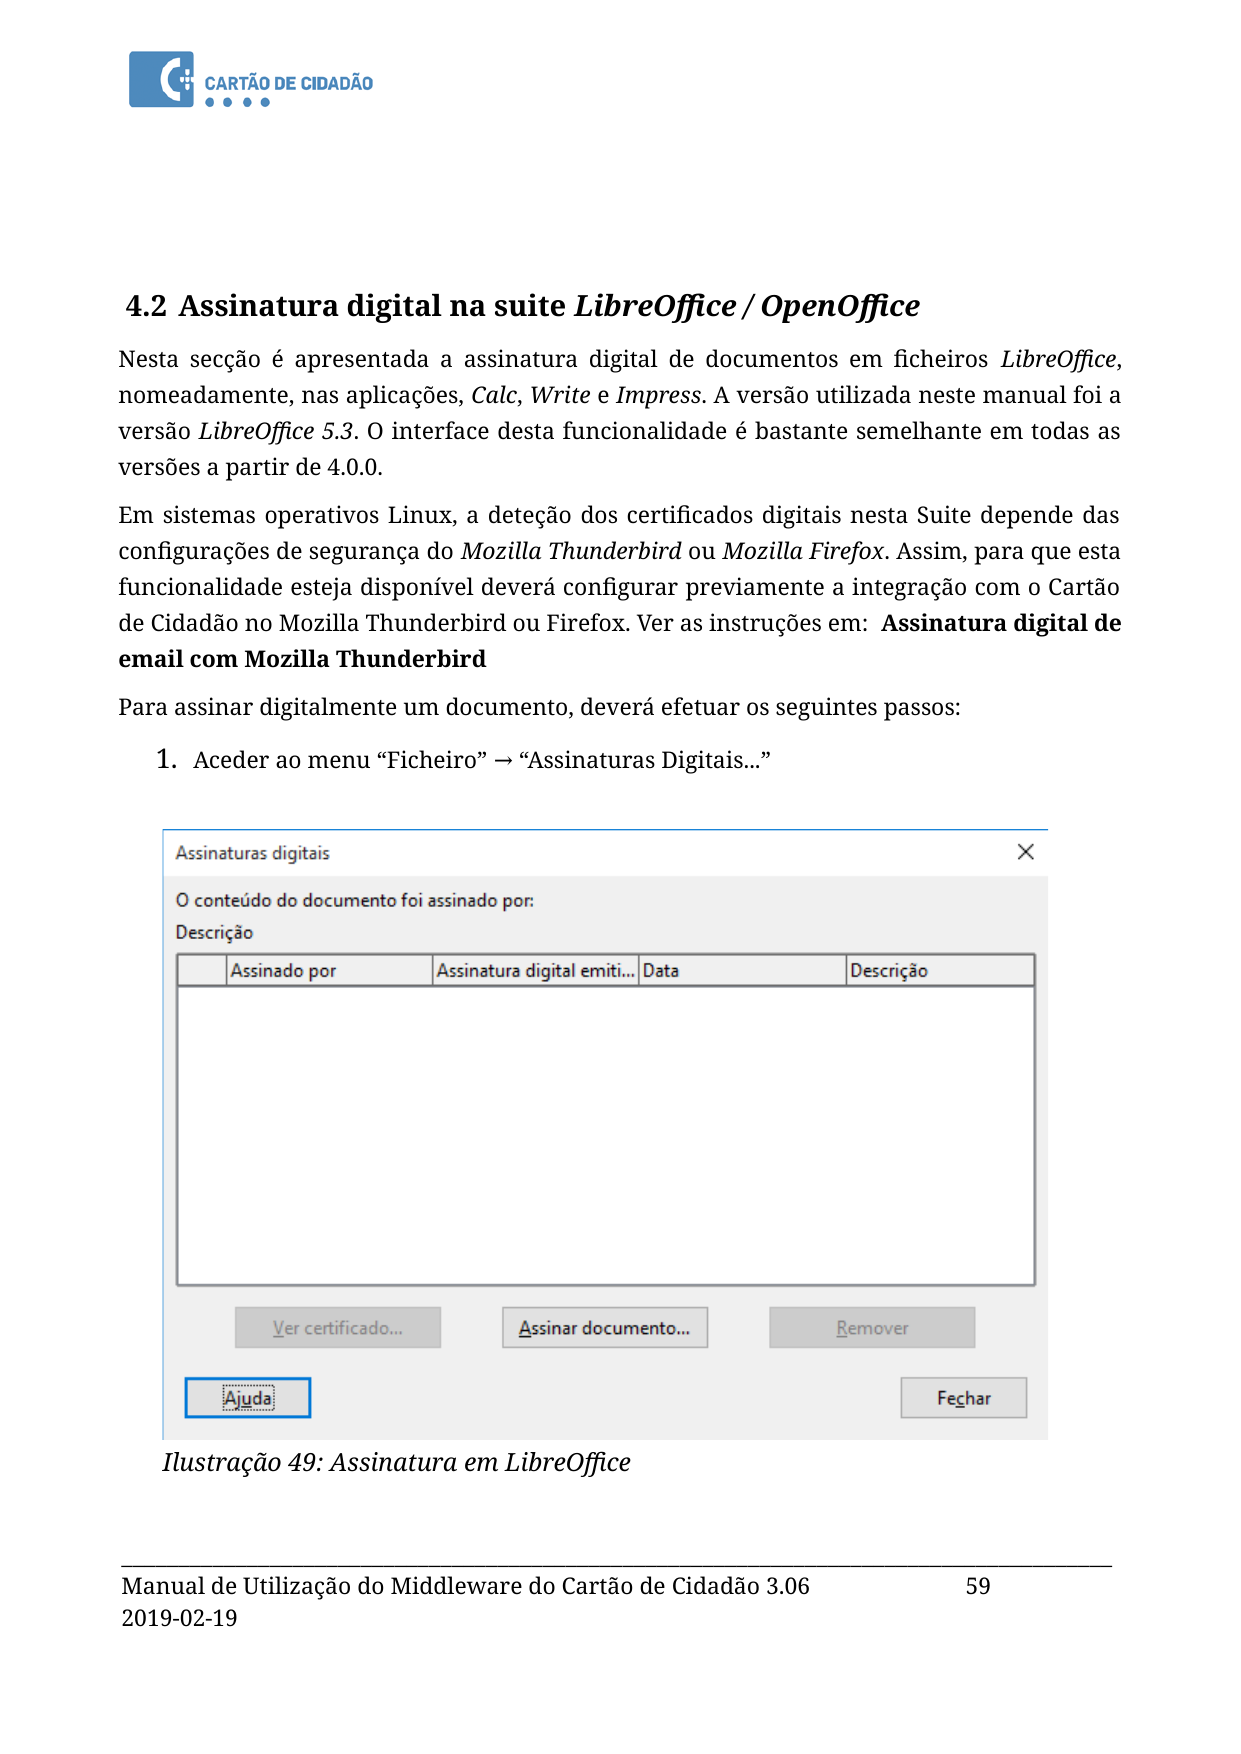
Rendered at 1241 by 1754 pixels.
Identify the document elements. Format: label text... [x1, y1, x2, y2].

text Em sistemas operativos Linux, a deteção dos certificados digitais nesta Suite depende das configurações de segurança do Mozilla Thunderbird ou Mozilla Firefox. Assim, para que esta funcionalidade esteja disponível deverá configurar previamente a integração com o Cartão de Cidadão no Mozilla Thunderbird ou Firefox. Ver as instruções em: Assinatura digital de email com Mozilla Thunderbird [118, 499, 1122, 674]
text Para assinar digitalmente um documento, deverá efetuar os seguintes passos: [118, 691, 1122, 723]
list Ilustração 49: Assinatura em LibreOffice [162, 1440, 1048, 1478]
text Nesta secção é apresentada a assinatura digital de documentos em ficheiros LibreOffice, nomeadamente, nas aplicações, Calc, Write e Impress. A versão utilizada neste manual foi a versão LibreOffice 5.3. O interface desta funcionalidade é bastante semelhante em todas as versões a partir de 4.0.0. [118, 343, 1122, 482]
picture [127, 45, 420, 115]
list [162, 817, 1048, 829]
picture [162, 829, 1049, 1440]
list Aceder ao menu “Ficheiro” → “Assinaturas Digitais...” [156, 740, 1122, 777]
subtitle Assinatura digital na suite LibreOffice / OpenOffice [118, 285, 1122, 324]
